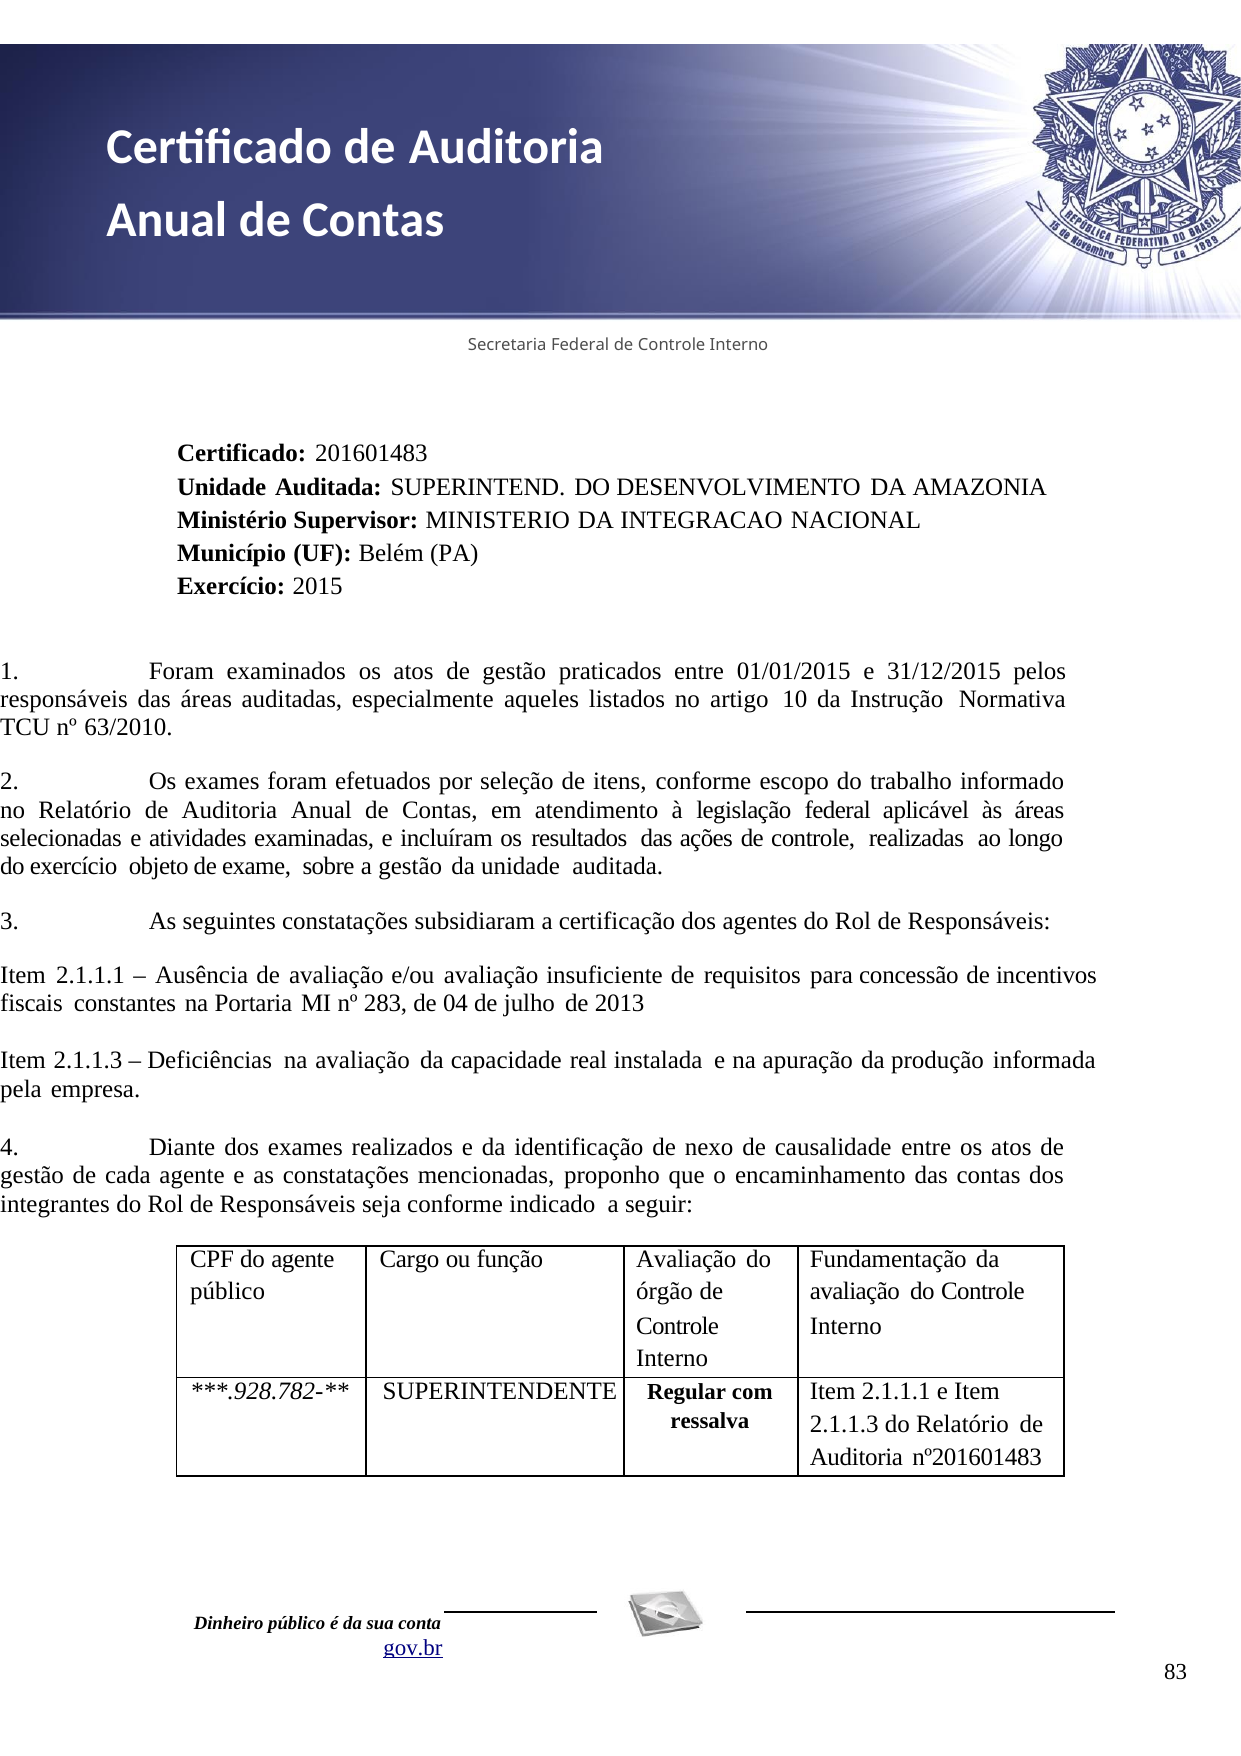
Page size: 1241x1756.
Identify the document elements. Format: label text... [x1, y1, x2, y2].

text Item 2.1.1.3 – Deficiências na avaliação da capacidade real instalada e na apuração da produção informada pela empresa. [0, 1047, 1127, 1102]
table_cell ***.928.782-** [177, 1378, 365, 1475]
list Os exames foram efetuados por seleção de itens, conforme escopo do trabalho informado no Relatório de Auditoria Anual de Contas, em atendimento à legislação federal aplicável às áreas selecionadas e atividades examinadas, e incluíram os resultados das ações de controle, realizadas ao longo do exercício objeto de exame, sobre a gestão da unidade auditada. [0, 767, 1064, 880]
text Certificado: 201601483 [177, 438, 1241, 467]
text Exercício: 2015 [177, 571, 1241, 599]
list Diante dos exames realizados e da identificação de nexo de causalidade entre os atos de gestão de cada agente e as constatações mencionadas, proponho que o encaminhamento das contas dos integrantes do Rol de Responsáveis seja conforme indicado a seguir: [0, 1132, 1064, 1218]
text Unidade Auditada: SUPERINTEND. DO DESENVOLVIMENTO DA AMAZONIA [177, 472, 1241, 501]
table_cell SUPERINTENDENTE [367, 1378, 623, 1475]
text Item 2.1.1.1 – Ausência de avaliação e/ou avaliação insuficiente de requisitos para concessão de incentivos fiscais constantes na Portaria MI nº 283, de 04 de julho de 2013 [0, 961, 1127, 1017]
table_header Fundamentação da avaliação do Controle Interno [799, 1247, 1063, 1376]
list As seguintes constatações subsidiaram a certificação dos agentes do Rol de Responsáveis: [0, 907, 1064, 935]
text Município (UF): Belém (PA) [177, 538, 1241, 567]
table_header Cargo ou função [367, 1247, 623, 1376]
table_cell Regular com ressalva [625, 1378, 797, 1475]
text Secretaria Federal de Controle Interno [171, 334, 1065, 355]
table_cell Item 2.1.1.1 e Item 2.1.1.3 do Relatório de Auditoria nº201601483 [799, 1378, 1063, 1475]
table_header CPF do agente público [177, 1247, 365, 1376]
list Foram examinados os atos de gestão praticados entre 01/01/2015 e 31/12/2015 pelos responsáveis das áreas auditadas, especialmente aqueles listados no artigo 10 da Instrução Normativa TCU nº 63/2010. [0, 657, 1066, 741]
table_header Avaliação do órgão de Controle Interno [625, 1247, 797, 1376]
text Ministério Supervisor: MINISTERIO DA INTEGRACAO NACIONAL [177, 505, 1241, 534]
